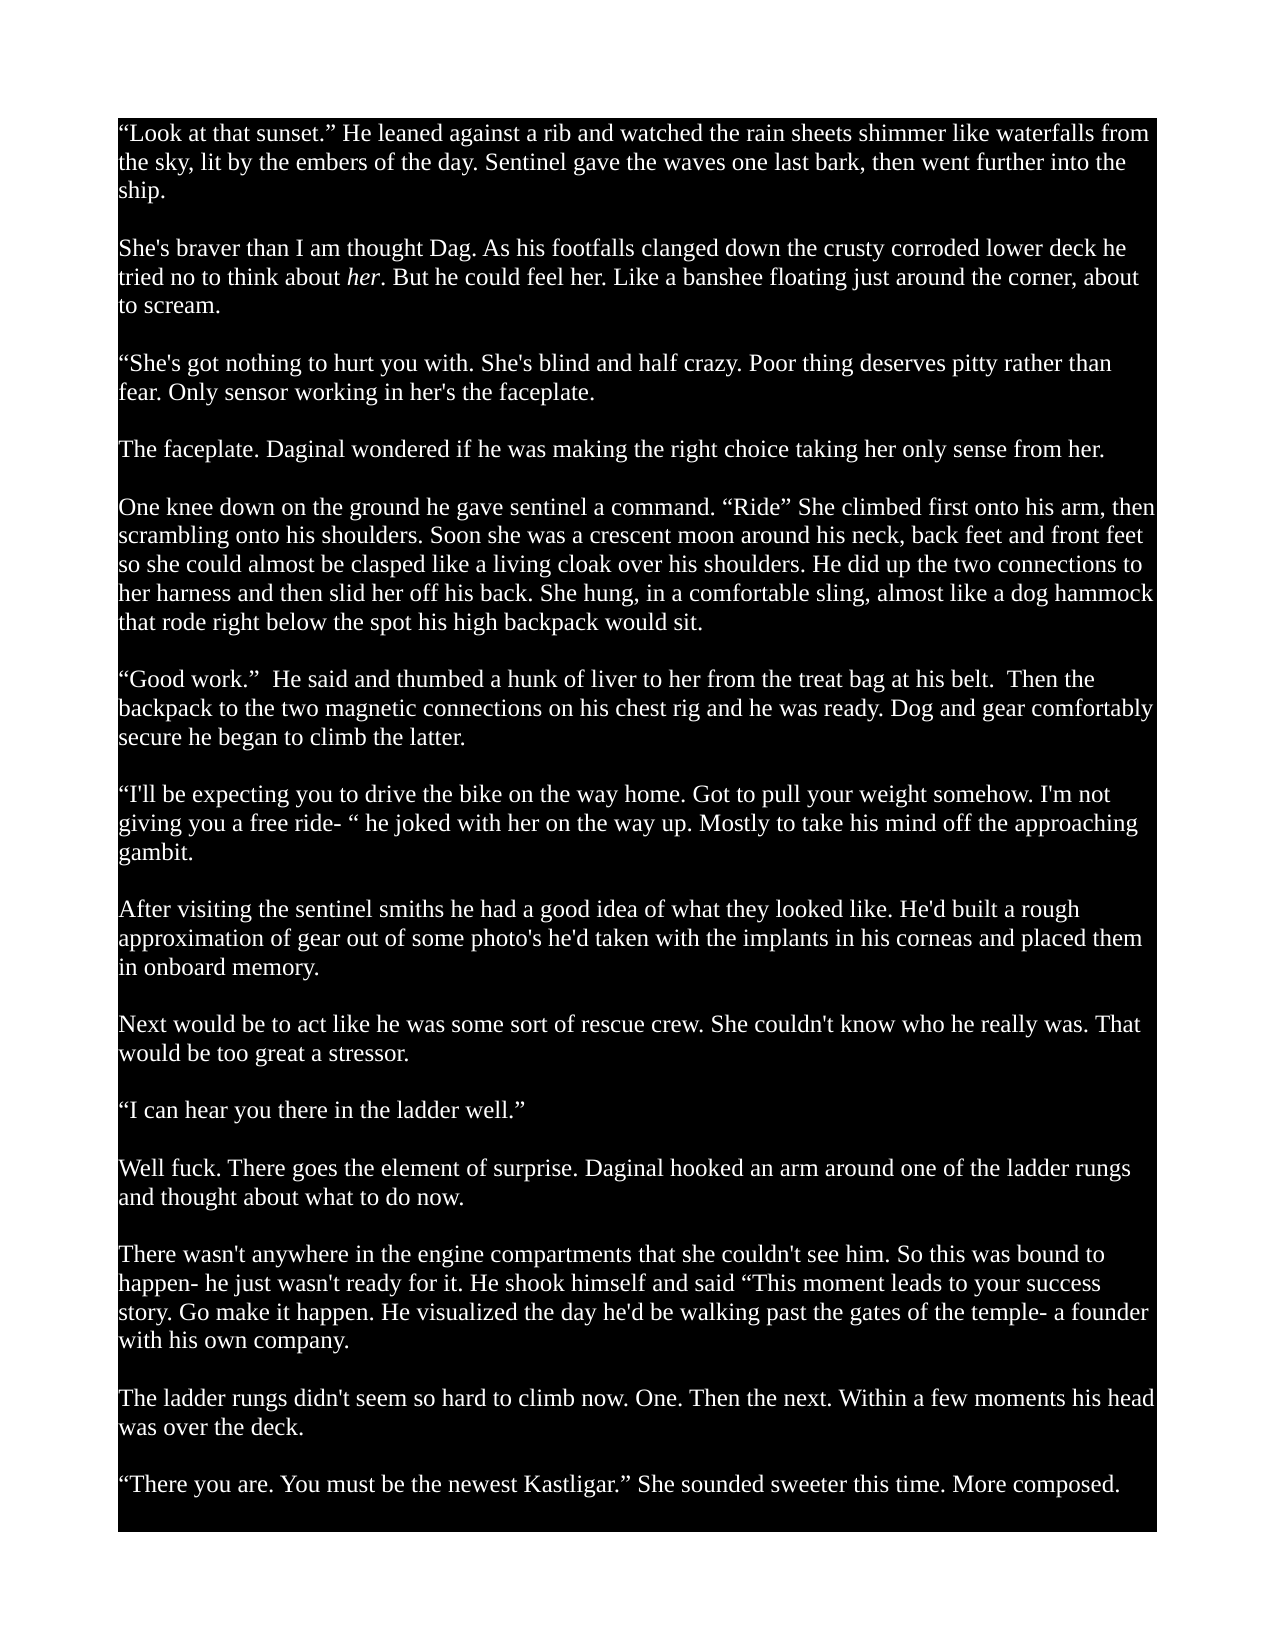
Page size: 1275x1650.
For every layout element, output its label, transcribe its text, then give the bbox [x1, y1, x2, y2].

text “I can hear you there in the ladder well.” [118, 1096, 1157, 1124]
text After visiting the sentinel smiths he had a good idea of what they looked like. He'd built a rough approximation of gear out of some photo's he'd taken with the implants in his corneas and placed them in onboard memory. [118, 894, 1157, 981]
text “There you are. You must be the newest Kastligar.” She sounded sweeter this time. More composed. [118, 1469, 1157, 1527]
text The faceplate. Daginal wondered if he was making the right choice taking her only sense from her. One knee down on the ground he gave sentinel a command. “Ride” She climbed first onto his arm, then scrambling onto his shoulders. Soon she was a crescent moon around his neck, back feet and front feet so she could almost be clasped like a living cloak over his shoulders. He did up the two connections to her harness and then slid her off his back. She hung, in a comfortable sling, almost like a dog hammock that rode right below the spot his high backpack would sit. “Good work.” He said and thumbed a hunk of liver to her from the treat bag at his belt. Then the backpack to the two magnetic connections on his chest rig and he was ready. Dog and gear comfortably secure he began to climb the latter. [118, 434, 1157, 751]
text Well fuck. There goes the element of surprise. Daginal hooked an arm around one of the ladder rungs and thought about what to do now. [118, 1153, 1157, 1239]
text “I'll be expecting you to drive the bike on the way home. Got to pull your weight somehow. I'm not giving you a free ride- “ he joked with her on the way up. Mostly to take his mind off the approaching gambit. [118, 779, 1157, 866]
text “Look at that sunset.” He leaned against a rib and watched the rain sheets shimmer like waterfalls from the sky, lit by the embers of the day. Sentinel gave the waves one last bark, then went further into the ship. She's braver than I am thought Dag. As his footfalls clanged down the crusty corroded lower deck he tried no to think about her. But he could feel her. Like a banshee floating just around the corner, about to scream. “She's got nothing to hurt you with. She's blind and half crazy. Poor thing deserves pitty rather than fear. Only sensor working in her's the faceplate. [118, 118, 1157, 406]
text Next would be to act like he was some sort of rescue crew. She couldn't know who he really was. That would be too great a stressor. [118, 1009, 1157, 1067]
text There wasn't anywhere in the engine compartments that she couldn't see him. So this was bound to happen- he just wasn't ready for it. He shook himself and said “This moment leads to your success story. Go make it happen. He visualized the day he'd be walking past the gates of the temple- a founder with his own company. The ladder rungs didn't seem so hard to climb now. One. Then the next. Within a few moments his head was over the deck. [118, 1239, 1157, 1441]
